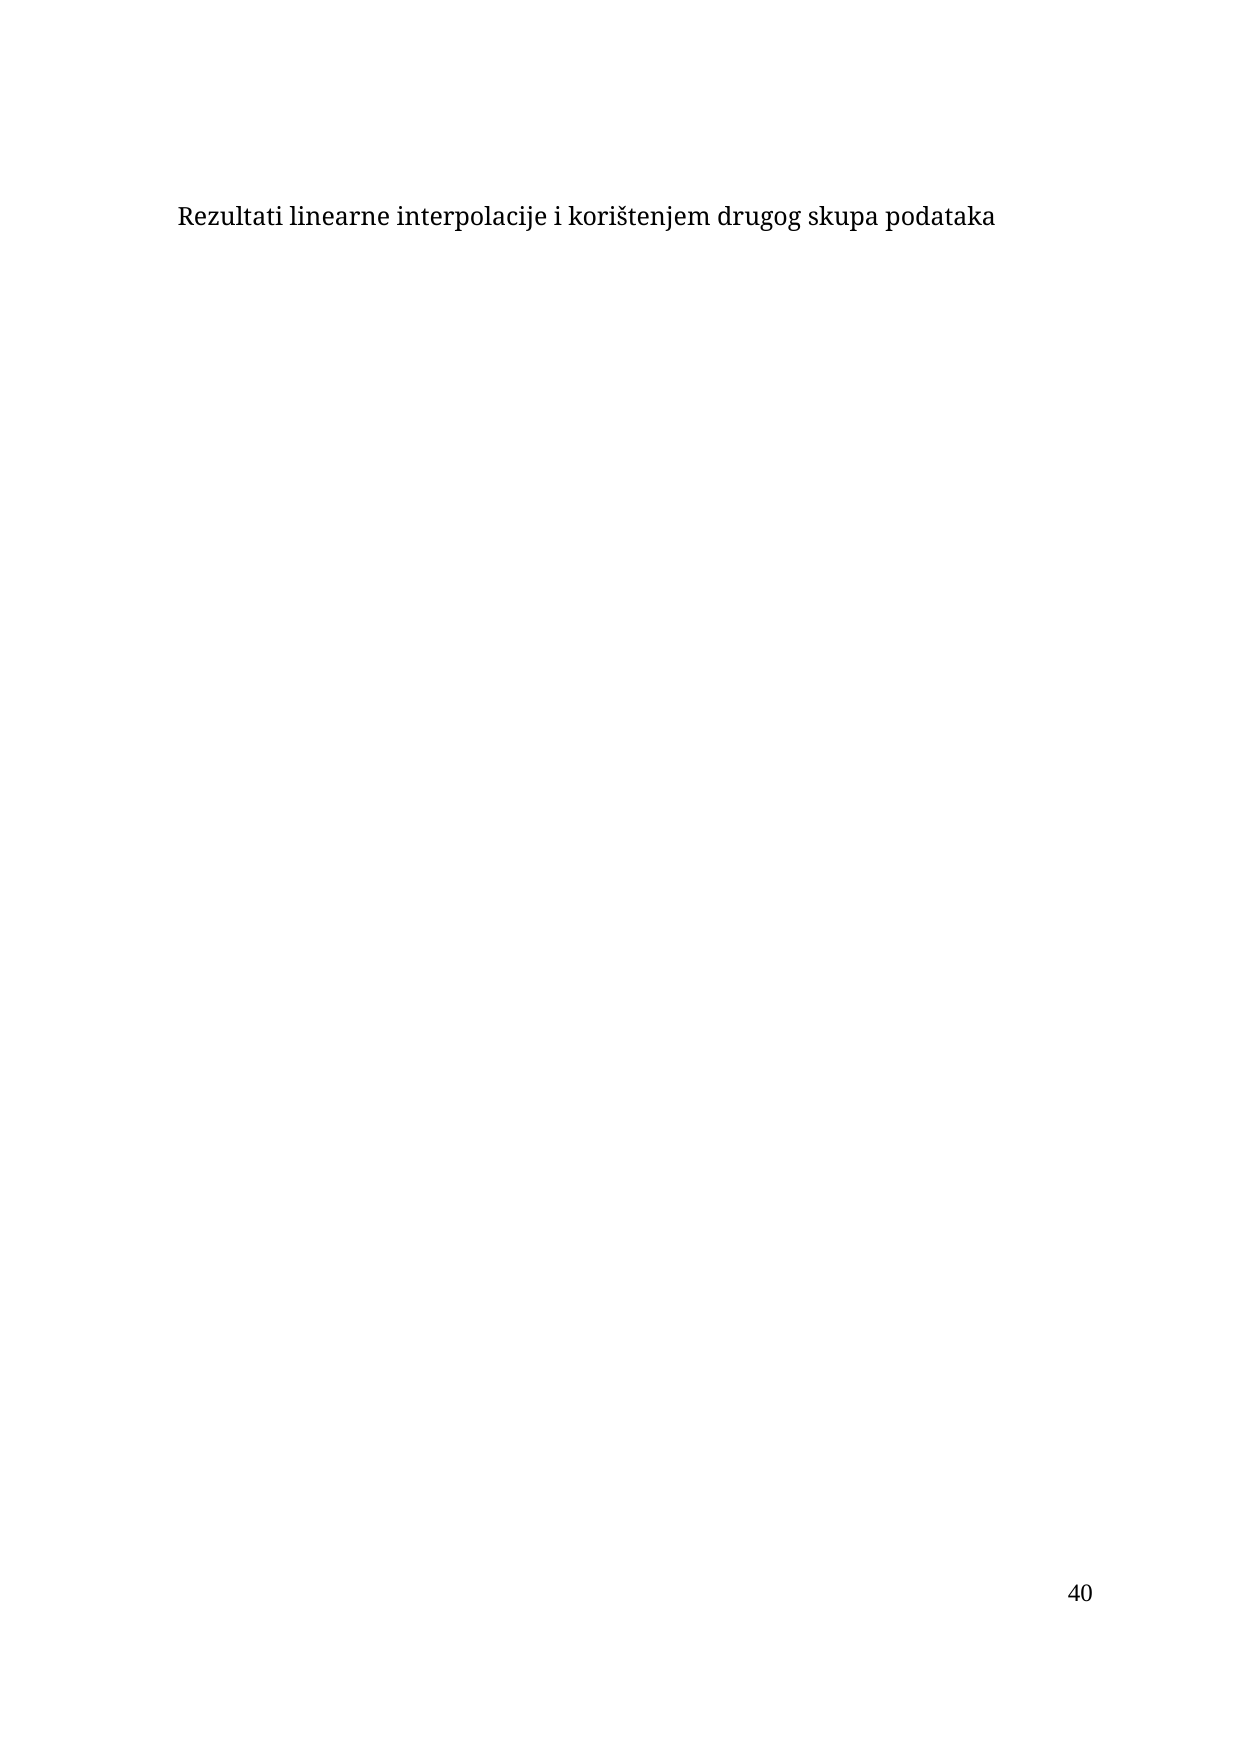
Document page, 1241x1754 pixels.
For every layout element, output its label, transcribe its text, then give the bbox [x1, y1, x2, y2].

text Rezultati linearne interpolacije i korištenjem drugog skupa podataka [177, 199, 1093, 233]
